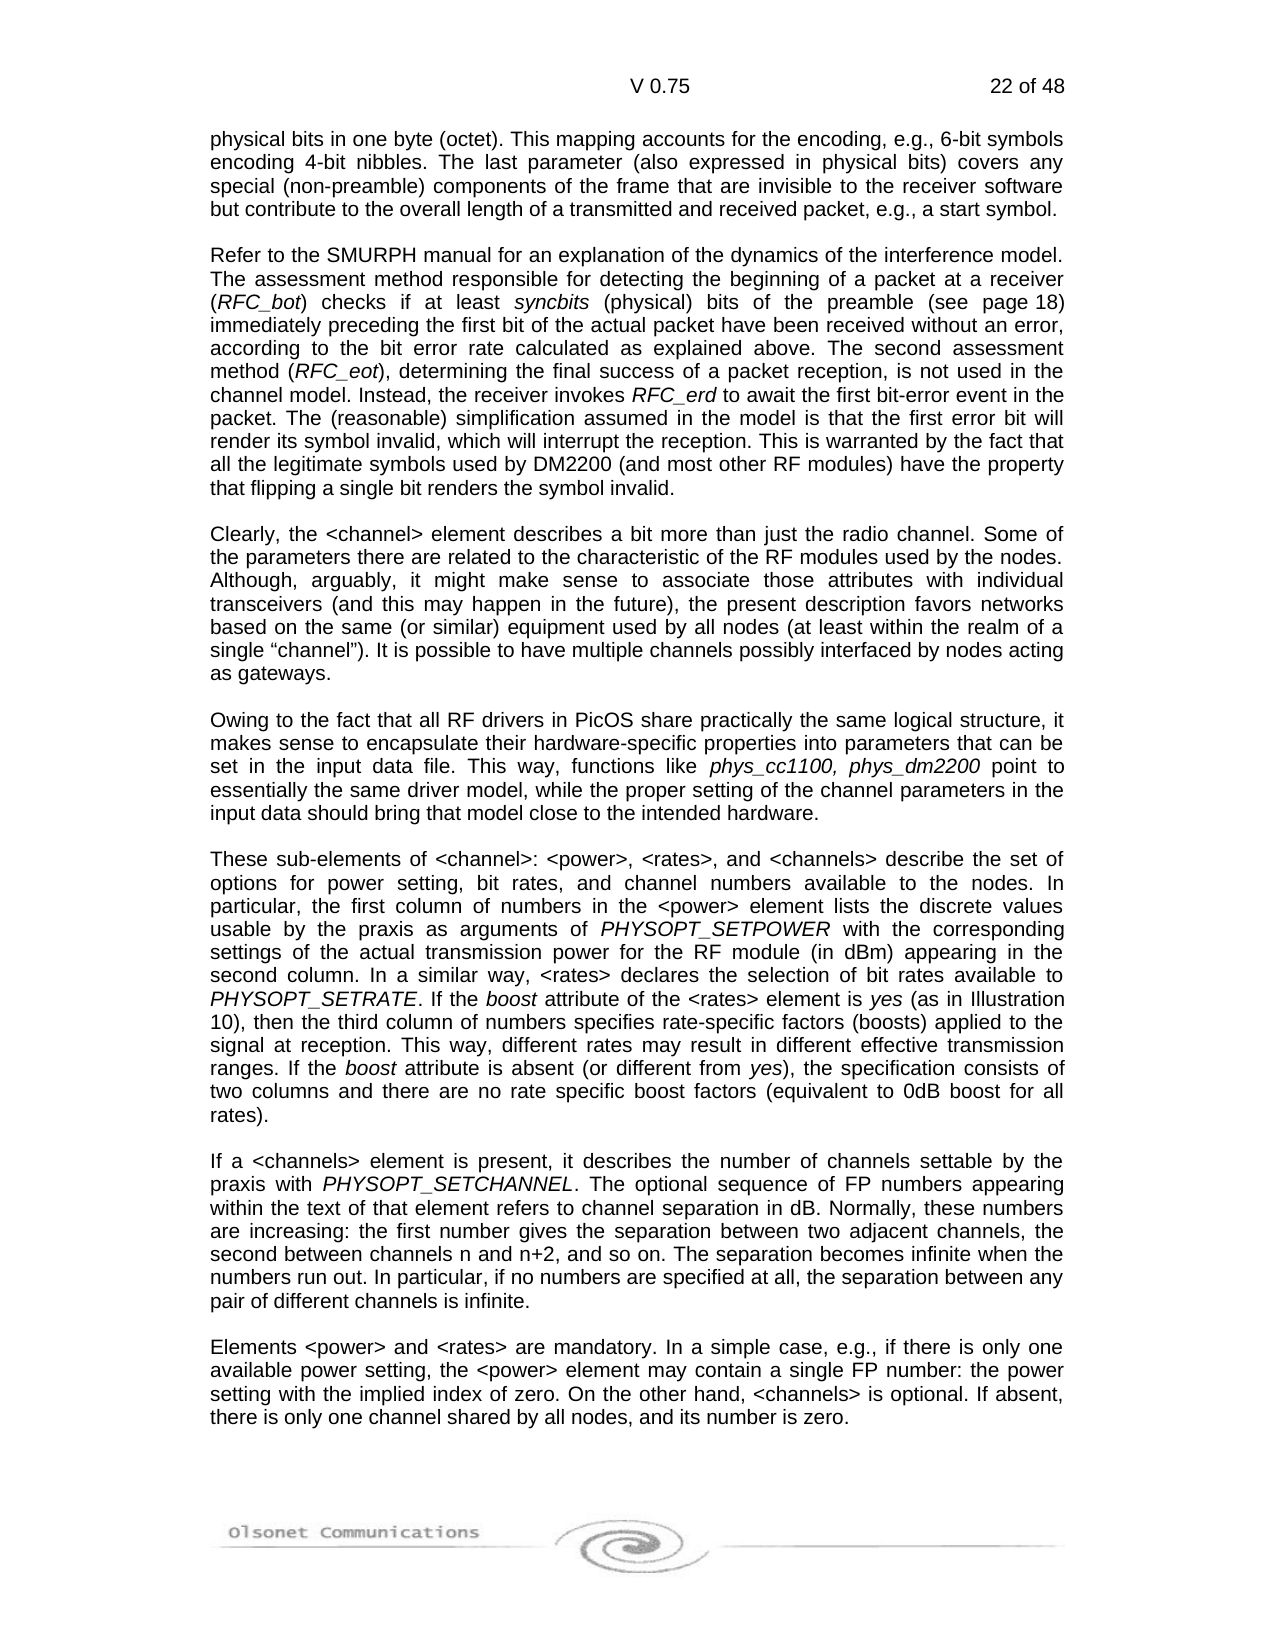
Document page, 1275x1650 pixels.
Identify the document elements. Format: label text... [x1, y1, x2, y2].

text These sub-elements of <channel>: <power>, <rates>, and <channels> describe the set of options for power setting, bit rates, and channel numbers available to the nodes. In particular, the first column of numbers in the <power> element lists the discrete values usable by the praxis as arguments of PHYSOPT_SETPOWER with the corresponding settings of the actual transmission power for the RF module (in dBm) appearing in the second column. In a similar way, <rates> declares the selection of bit rates available to PHYSOPT_SETRATE. If the boost attribute of the <rates> element is yes (as in Illustration 10), then the third column of numbers specifies rate-specific factors (boosts) applied to the signal at reception. This way, different rates may result in different effective transmission ranges. If the boost attribute is absent (or different from yes), the specification consists of two columns and there are no rate specific boost factors (equivalent to 0dB boost for all rates). [210, 848, 1065, 1127]
text If a <channels> element is present, it describes the number of channels settable by the praxis with PHYSOPT_SETCHANNEL. The optional sequence of FP numbers appearing within the text of that element refers to channel separation in dB. Normally, these numbers are increasing: the first number gives the separation between two adjacent channels, the second between channels n and n+2, and so on. The separation becomes infinite when the numbers run out. In particular, if no numbers are specified at all, the separation between any pair of different channels is infinite. [210, 1150, 1065, 1312]
text Refer to the SMURPH manual for an explanation of the dynamics of the interference model. The assessment method responsible for detecting the beginning of a packet at a receiver (RFC_bot) checks if at least syncbits (physical) bits of the preamble (see page 18) immediately preceding the first bit of the actual packet have been received without an error, according to the bit error rate calculated as explained above. The second assessment method (RFC_eot), determining the final success of a packet reception, is not used in the channel model. Instead, the receiver invokes RFC_erd to await the first bit-error event in the packet. The (reasonable) simplification assumed in the model is that the first error bit will render its symbol invalid, which will interrupt the reception. This is warranted by the fact that all the legitimate symbols used by DM2200 (and most other RF modules) have the property that flipping a single bit renders the symbol invalid. [210, 244, 1065, 499]
text physical bits in one byte (octet). This mapping accounts for the encoding, e.g., 6-bit symbols encoding 4-bit nibbles. The last parameter (also expressed in physical bits) covers any special (non-preamble) components of the frame that are invisible to the receiver software but contribute to the overall length of a transmitted and received packet, e.g., a start symbol. [210, 128, 1065, 221]
picture [210, 1504, 1065, 1596]
text Elements <power> and <rates> are mandatory. In a simple case, e.g., if there is only one available power setting, the <power> element may contain a single FP number: the power setting with the implied index of zero. On the other hand, <channels> is optional. If absent, there is only one channel shared by all nodes, and its number is zero. [210, 1336, 1065, 1428]
text Owing to the fact that all RF drivers in PicOS share practically the same logical structure, it makes sense to encapsulate their hardware-specific properties into parameters that can be set in the input data file. This way, functions like phys_cc1100, phys_dm2200 point to essentially the same driver model, while the proper setting of the channel parameters in the input data should bring that model close to the intended hardware. [210, 708, 1065, 824]
text Clearly, the <channel> element describes a bit more than just the radio channel. Some of the parameters there are related to the characteristic of the RF modules used by the nodes. Although, arguably, it might make sense to associate those attributes with individual transceivers (and this may happen in the future), the present description favors networks based on the same (or similar) equipment used by all nodes (at least within the realm of a single “channel”). It is possible to have multiple channels possibly interfaced by nodes acting as gateways. [210, 523, 1065, 685]
